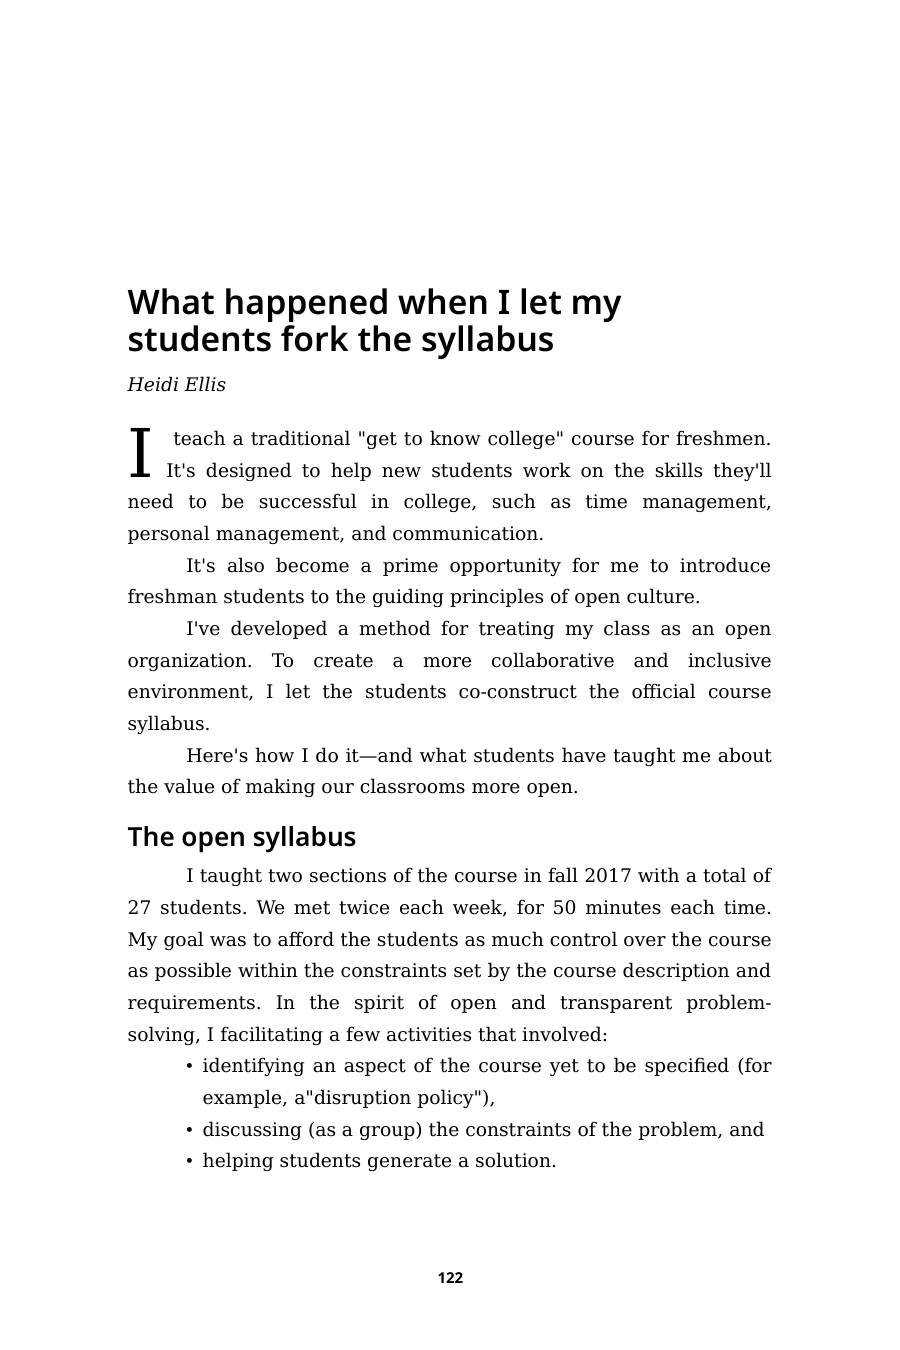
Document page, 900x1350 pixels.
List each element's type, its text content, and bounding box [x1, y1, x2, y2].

text I've developed a method for treating my class as an open organization. To create a more collaborative and inclusive environment, I let the students co-construct the official course syllabus. [127, 618, 772, 735]
text I teach a traditional "get to know college" course for freshmen. It's designed to help new students work on the skills they'll need to be successful in college, such as time management, personal management, and communication. [127, 428, 772, 545]
list identifying an aspect of the course yet to be specified (for example, a"disruption policy"), [186, 1055, 772, 1109]
list helping students generate a solution. [186, 1150, 772, 1172]
text Heidi Ellis [127, 374, 772, 396]
text Here's how I do it—and what students have taught me about the value of making our classrooms more open. [127, 745, 772, 798]
text I taught two sections of the course in fall 2017 with a total of 27 students. We met twice each week, for 50 minutes each time. My goal was to afford the students as much control over the course as possible within the constraints set by the course description and requirements. In the spirit of open and transparent problem-solving, I facilitating a few activities that involved: [127, 865, 772, 1046]
list discussing (as a group) the constraints of the problem, and [186, 1119, 772, 1141]
subtitle The open syllabus [127, 823, 772, 853]
text It's also become a prime opportunity for me to introduce freshman students to the guiding principles of open culture. [127, 555, 772, 608]
subtitle What happened when I let my students fork the syllabus [127, 283, 772, 361]
